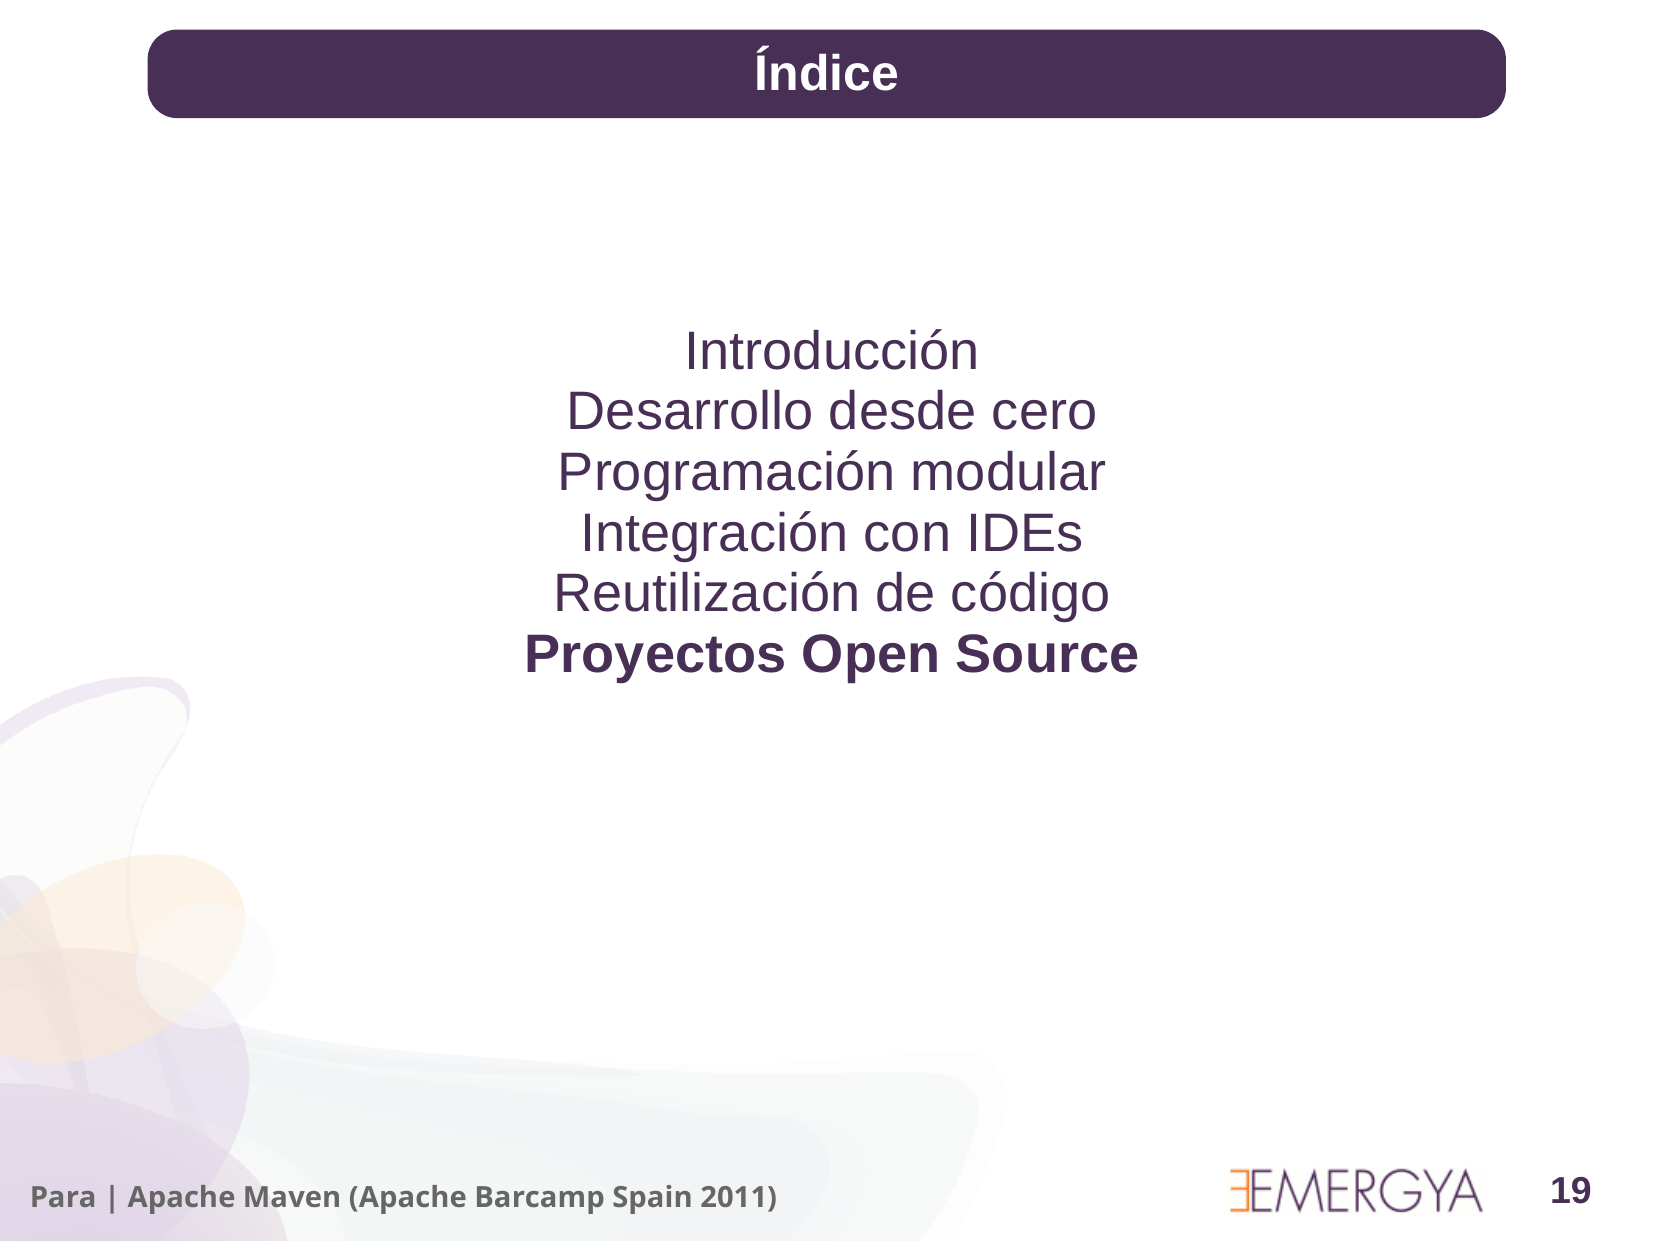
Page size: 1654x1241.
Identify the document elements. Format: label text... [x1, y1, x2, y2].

picture [1226, 1166, 1484, 1217]
text_box Índice [147, 29, 1506, 119]
picture [0, 673, 1017, 1241]
text_box Introducción Desarrollo desde cero Programación modular Integración con IDEs Reutilización de código Proyectos Open Source [88, 147, 1577, 857]
